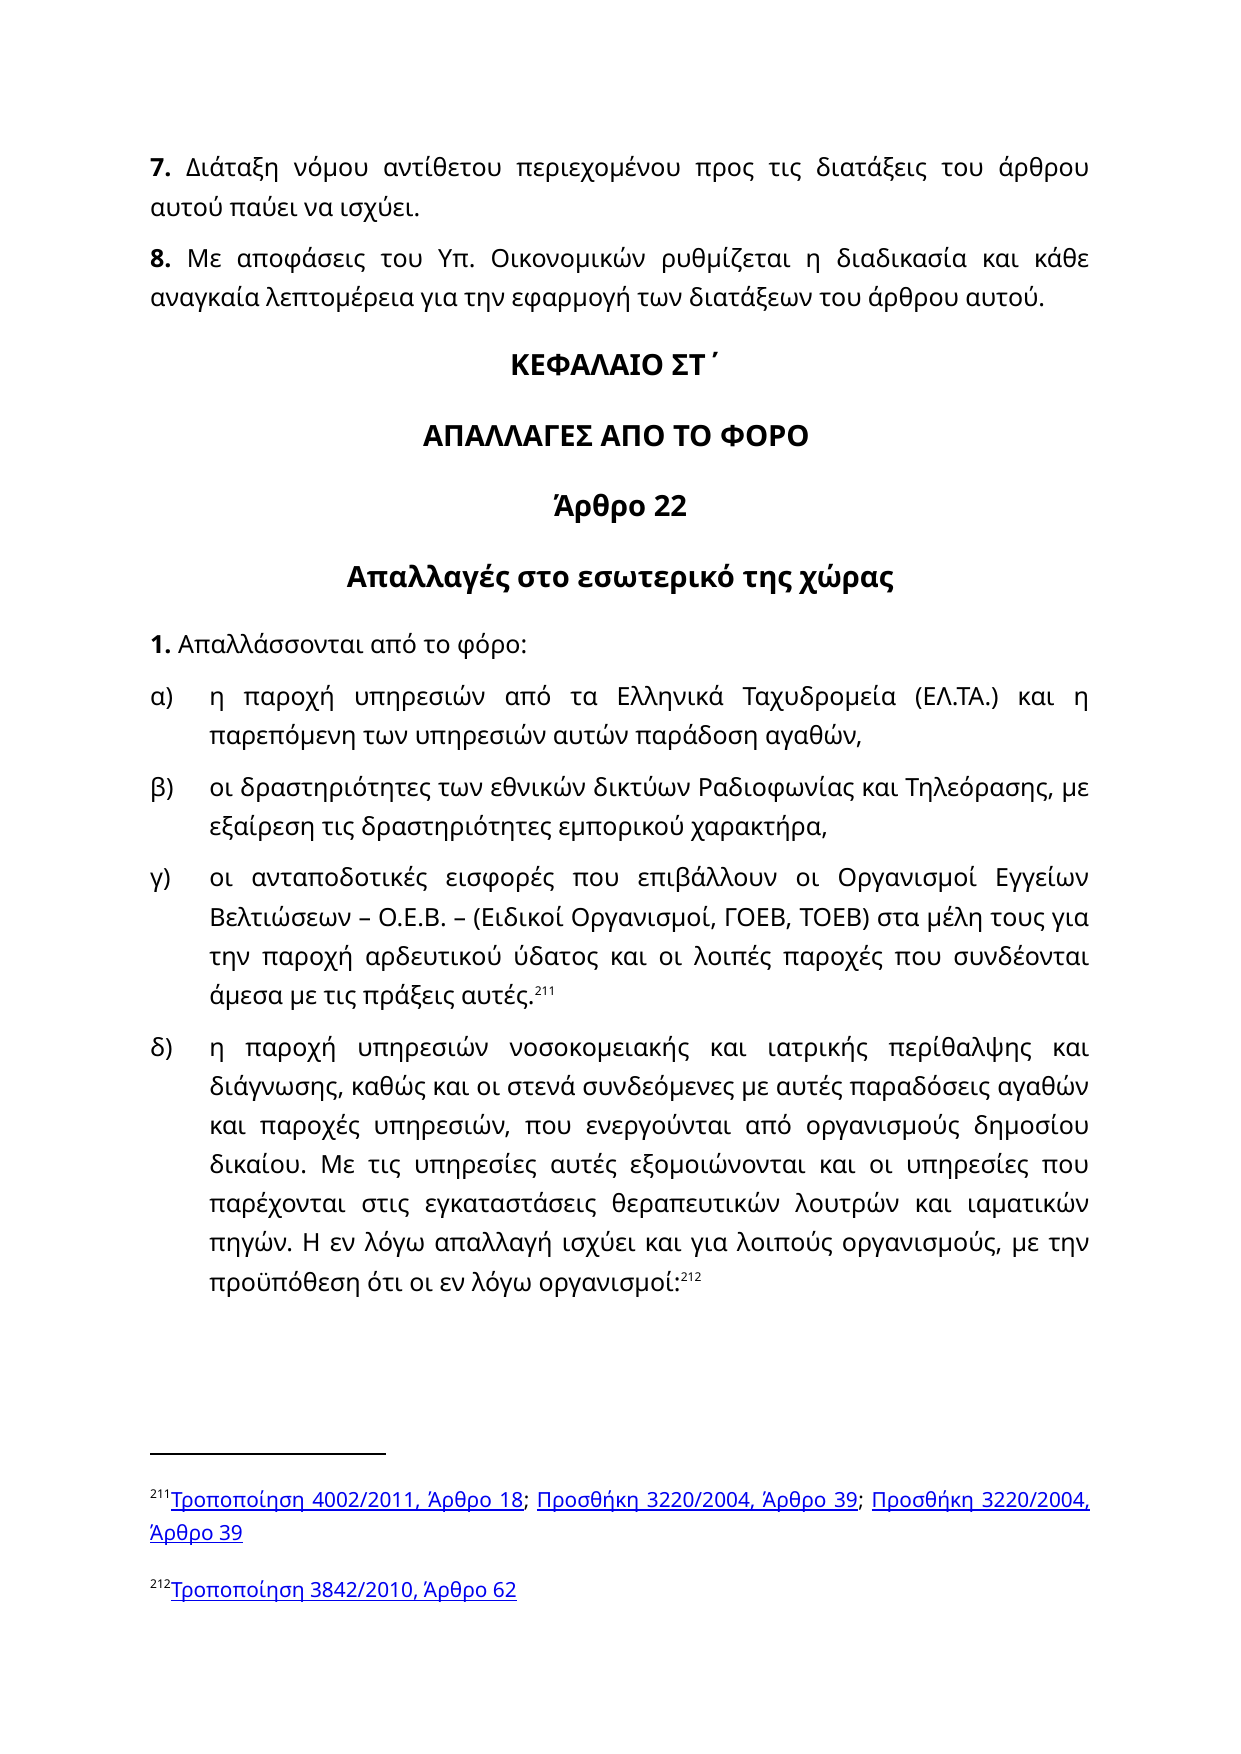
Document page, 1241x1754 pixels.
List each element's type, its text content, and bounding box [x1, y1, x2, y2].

subtitle Απαλλαγές στο εσωτερικό της χώρας [150, 556, 1090, 596]
subtitle ΚΕΦΑΛΑΙΟ ΣΤ΄ [150, 344, 1090, 384]
text 8. Με αποφάσεις του Υπ. Οικονομικών ρυθμίζεται η διαδικασία και κάθε αναγκαία λεπτομέρεια για την εφαρμογή των διατάξεων του άρθρου αυτού. [150, 241, 1090, 314]
list γ) οι ανταποδοτικές εισφορές που επιβάλλουν οι Οργανισμοί Εγγείων Βελτιώσεων – Ο.Ε.Β. – (Ειδικοί Οργανισμοί, ΓΟΕΒ, ΤΟΕΒ) στα μέλη τους για την παροχή αρδευτικού ύδατος και οι λοιπές παροχές που συνδέονται άμεσα με τις πράξεις αυτές. [150, 860, 1090, 1012]
list β) οι δραστηριότητες των εθνικών δικτύων Ραδιοφωνίας και Τηλεόρασης, με εξαίρεση τις δραστηριότητες εμπορικού χαρακτήρα, [150, 769, 1090, 842]
list α) η παροχή υπηρεσιών από τα Ελληνικά Ταχυδρομεία (ΕΛ.ΤΑ.) και η παρεπόμενη των υπηρεσιών αυτών παράδοση αγαθών, [150, 678, 1090, 752]
text Τροποποίηση 3842/2010, Άρθρο 62 [150, 1576, 1090, 1604]
text 1. Απαλλάσσονται από το φόρο: [150, 627, 1090, 661]
text 7. Διάταξη νόμου αντίθετου περιεχομένου προς τις διατάξεις του άρθρου αυτού παύει να ισχύει. [150, 150, 1090, 223]
list δ) η παροχή υπηρεσιών νοσοκομειακής και ιατρικής περίθαλψης και διάγνωσης, καθώς και οι στενά συνδεόμενες με αυτές παραδόσεις αγαθών και παροχές υπηρεσιών, που ενεργούνται από οργανισμούς δημοσίου δικαίου. Με τις υπηρεσίες αυτές εξομοιώνονται και οι υπηρεσίες που παρέχονται στις εγκαταστάσεις θεραπευτικών λουτρών και ιαματικών πηγών. Η εν λόγω απαλλαγή ισχύει και για λοιπούς οργανισμούς, με την προϋπόθεση ότι οι εν λόγω οργανισμοί: [150, 1029, 1090, 1298]
subtitle ΑΠΑΛΛΑΓΕΣ ΑΠΟ ΤΟ ΦΟΡΟ [150, 415, 1090, 454]
text Τροποποίηση 4002/2011, Άρθρο 18; Προσθήκη 3220/2004, Άρθρο 39; Προσθήκη 3220/2004, Άρθρο 39 [150, 1485, 1090, 1546]
subtitle Άρθρο 22 [150, 485, 1090, 525]
